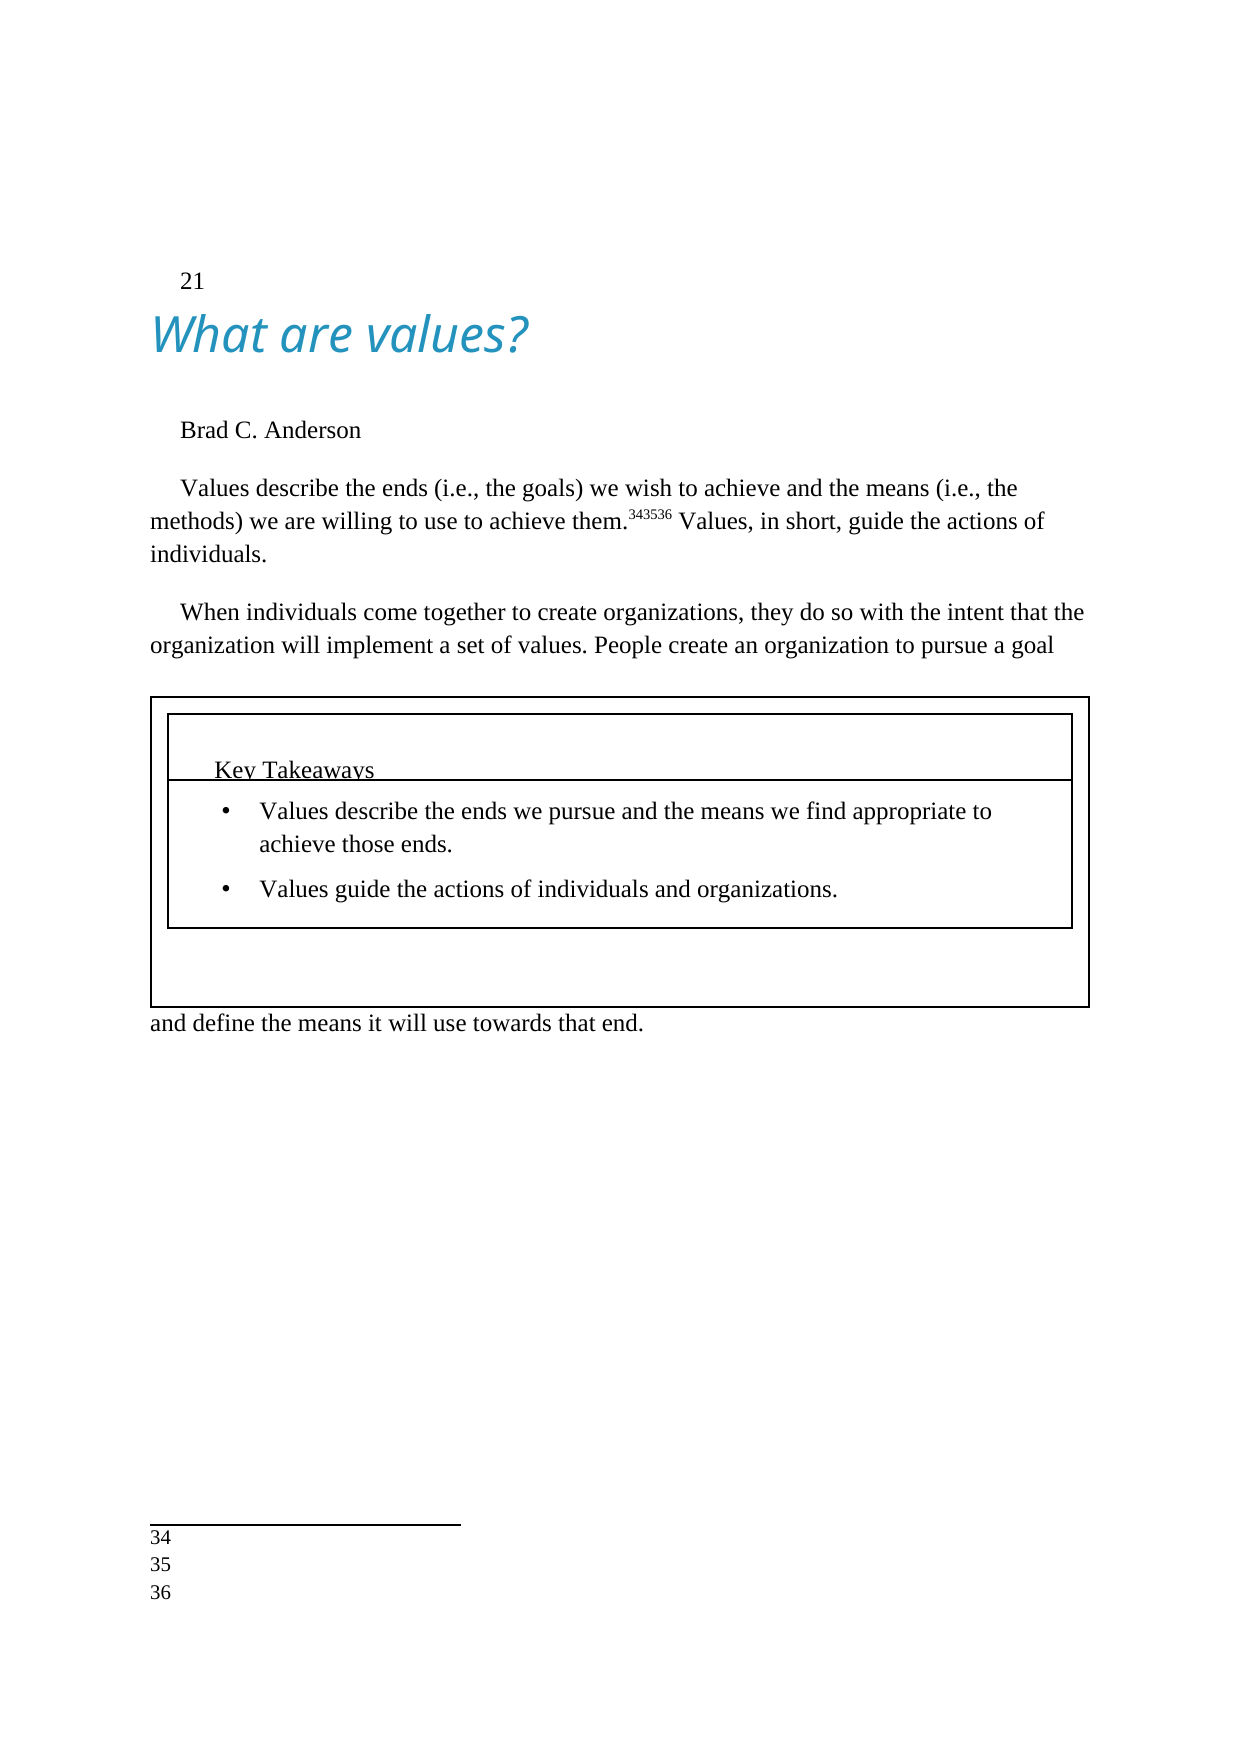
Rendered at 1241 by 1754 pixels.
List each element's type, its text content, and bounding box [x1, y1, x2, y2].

text and define the means it will use towards that end. [150, 1008, 1090, 1037]
text Brad C. Anderson [150, 415, 1090, 444]
text Values describe the ends (i.e., the goals) we wish to achieve and the means (i.e., the methods) we are willing to use to achieve them. Values, in short, guide the actions of individuals. [150, 473, 1090, 568]
text Key Takeaways [184, 755, 1056, 779]
list Values describe the ends we pursue and the means we find appropriate to achieve those ends. [222, 796, 1056, 858]
text When individuals come together to create organizations, they do so with the intent that the organization will implement a set of values. People create an organization to pursue a goal [150, 597, 1090, 696]
list Values guide the actions of individuals and organizations. [222, 874, 1056, 903]
text 21 [150, 266, 1090, 295]
subtitle What are values? [150, 299, 1090, 367]
